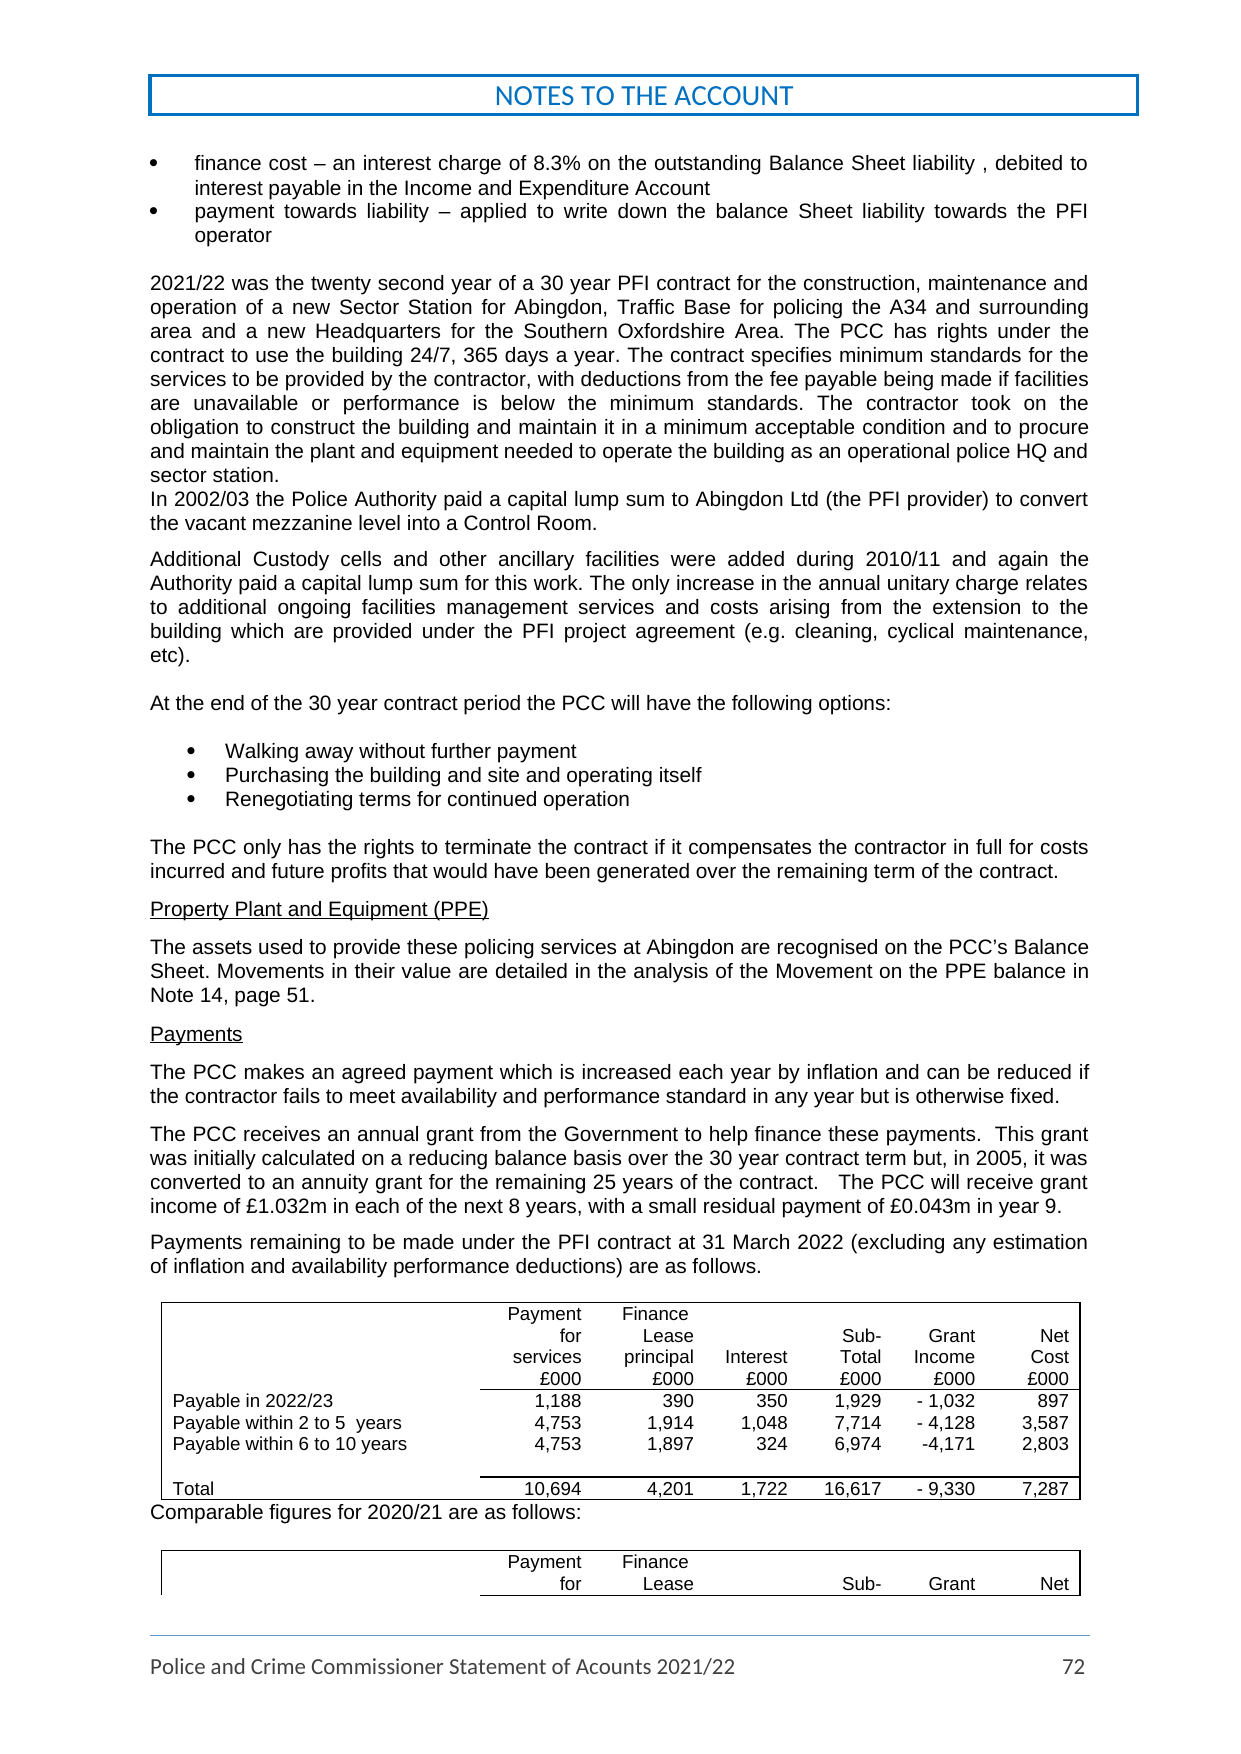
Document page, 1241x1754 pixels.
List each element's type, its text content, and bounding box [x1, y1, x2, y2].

list Walking away without further payment [187, 738, 1090, 762]
subtitle Payments [150, 1021, 1090, 1045]
table_cell 1,914 [593, 1412, 705, 1433]
table_cell 2,803 [986, 1433, 1079, 1455]
table_cell 1,929 [799, 1390, 892, 1412]
table_header Sub- Total £000 [799, 1303, 892, 1389]
text At the end of the 30 year contract period the PCC will have the following options: [150, 691, 1090, 714]
table_cell Payable within 2 to 5 years [162, 1412, 480, 1433]
table_cell 6,974 [799, 1433, 892, 1455]
table_cell Total [162, 1476, 480, 1499]
table_cell 1,188 [480, 1390, 592, 1412]
table_cell [799, 1455, 892, 1476]
table_cell 4,753 [480, 1433, 592, 1455]
table_header Interest £000 [705, 1303, 799, 1389]
text The PCC receives an annual grant from the Government to help finance these payments. This grant was initially calculated on a reducing balance basis over the 30 year contract term but, in 2005, it was converted to an annuity grant for the remaining 25 years of the contract. The PCC will receive grant income of £1.032m in each of the next 8 years, with a small residual payment of £0.043m in year 9. [150, 1122, 1090, 1218]
table_cell [480, 1455, 592, 1476]
table_cell [986, 1455, 1079, 1476]
table_cell -4,171 [893, 1433, 986, 1455]
table_header Grant [893, 1551, 986, 1594]
list Renegotiating terms for continued operation [187, 787, 1090, 811]
table_cell 390 [593, 1390, 705, 1412]
table_cell 1,048 [705, 1412, 799, 1433]
table_cell Payable in 2022/23 [162, 1389, 480, 1412]
table_header Net Cost £000 [986, 1303, 1079, 1389]
table_header Finance Lease [593, 1551, 705, 1594]
table_cell [705, 1455, 799, 1476]
table_cell [893, 1455, 986, 1476]
text The assets used to provide these policing services at Abingdon are recognised on the PCC’s Balance Sheet. Movements in their value are detailed in the analysis of the Movement on the PPE balance in Note 14, page 51. [150, 935, 1090, 1007]
list finance cost – an interest charge of 8.3% on the outstanding Balance Sheet liability , debited to interest payable in the Income and Expenditure Account [150, 151, 1090, 199]
table_cell Payable within 6 to 10 years [162, 1433, 480, 1455]
table_cell 1,897 [593, 1433, 705, 1455]
table_cell - 9,330 [893, 1478, 986, 1499]
text The PCC makes an agreed payment which is increased each year by inflation and can be reduced if the contractor fails to meet availability and performance standard in any year but is otherwise fixed. [150, 1060, 1090, 1108]
table_cell 16,617 [799, 1478, 892, 1499]
table_header [162, 1551, 480, 1594]
text The PCC only has the rights to terminate the contract if it compensates the contractor in full for costs incurred and future profits that would have been generated over the remaining term of the contract. [150, 834, 1090, 882]
text Payments remaining to be made under the PFI contract at 31 March 2022 (excluding any estimation of inflation and availability performance deductions) are as follows. [150, 1230, 1090, 1278]
table_header Finance Lease principal £000 [593, 1303, 705, 1389]
table_header Grant Income £000 [893, 1303, 986, 1389]
list payment towards liability – applied to write down the balance Sheet liability towards the PFI operator [150, 199, 1090, 247]
table_header Sub- [799, 1551, 892, 1594]
table_cell 4,201 [593, 1478, 705, 1499]
table_cell 3,587 [986, 1412, 1079, 1433]
table_header [705, 1551, 799, 1594]
table_cell 7,287 [986, 1478, 1079, 1499]
text Additional Custody cells and other ancillary facilities were added during 2010/11 and again the Authority paid a capital lump sum for this work. The only increase in the annual unitary charge relates to additional ongoing facilities management services and costs arising from the extension to the building which are provided under the PFI project agreement (e.g. cleaning, cyclical maintenance, etc). [150, 547, 1090, 667]
table_cell - 4,128 [893, 1412, 986, 1433]
table_cell 324 [705, 1433, 799, 1455]
table_cell - 1,032 [893, 1390, 986, 1412]
table_cell 4,753 [480, 1412, 592, 1433]
table_cell 7,714 [799, 1412, 892, 1433]
table_cell 897 [986, 1390, 1079, 1412]
table_cell 10,694 [480, 1478, 592, 1499]
table_header Payment for services £000 [480, 1303, 592, 1389]
table_header Net [986, 1551, 1079, 1594]
table_header Payment for [480, 1551, 592, 1594]
table_cell 350 [705, 1390, 799, 1412]
text 2021/22 was the twenty second year of a 30 year PFI contract for the construction, maintenance and operation of a new Sector Station for Abingdon, Traffic Base for policing the A34 and surrounding area and a new Headquarters for the Southern Oxfordshire Area. The PCC has rights under the contract to use the building 24/7, 365 days a year. The contract specifies minimum standards for the services to be provided by the contractor, with deductions from the fee payable being made if facilities are unavailable or performance is below the minimum standards. The contractor took on the obligation to construct the building and maintain it in a minimum acceptable condition and to procure and maintain the plant and equipment needed to operate the building as an operational police HQ and sector station. [150, 271, 1090, 487]
table_header [162, 1303, 480, 1389]
table_cell [162, 1455, 480, 1476]
list Purchasing the building and site and operating itself [187, 762, 1090, 787]
text Comparable figures for 2020/21 are as follows: [150, 1500, 1090, 1524]
subtitle Property Plant and Equipment (PPE) [150, 897, 1090, 921]
text In 2002/03 the Police Authority paid a capital lump sum to Abingdon Ltd (the PFI provider) to convert the vacant mezzanine level into a Control Room. [150, 487, 1090, 535]
table_cell [593, 1455, 705, 1476]
table_cell 1,722 [705, 1478, 799, 1499]
